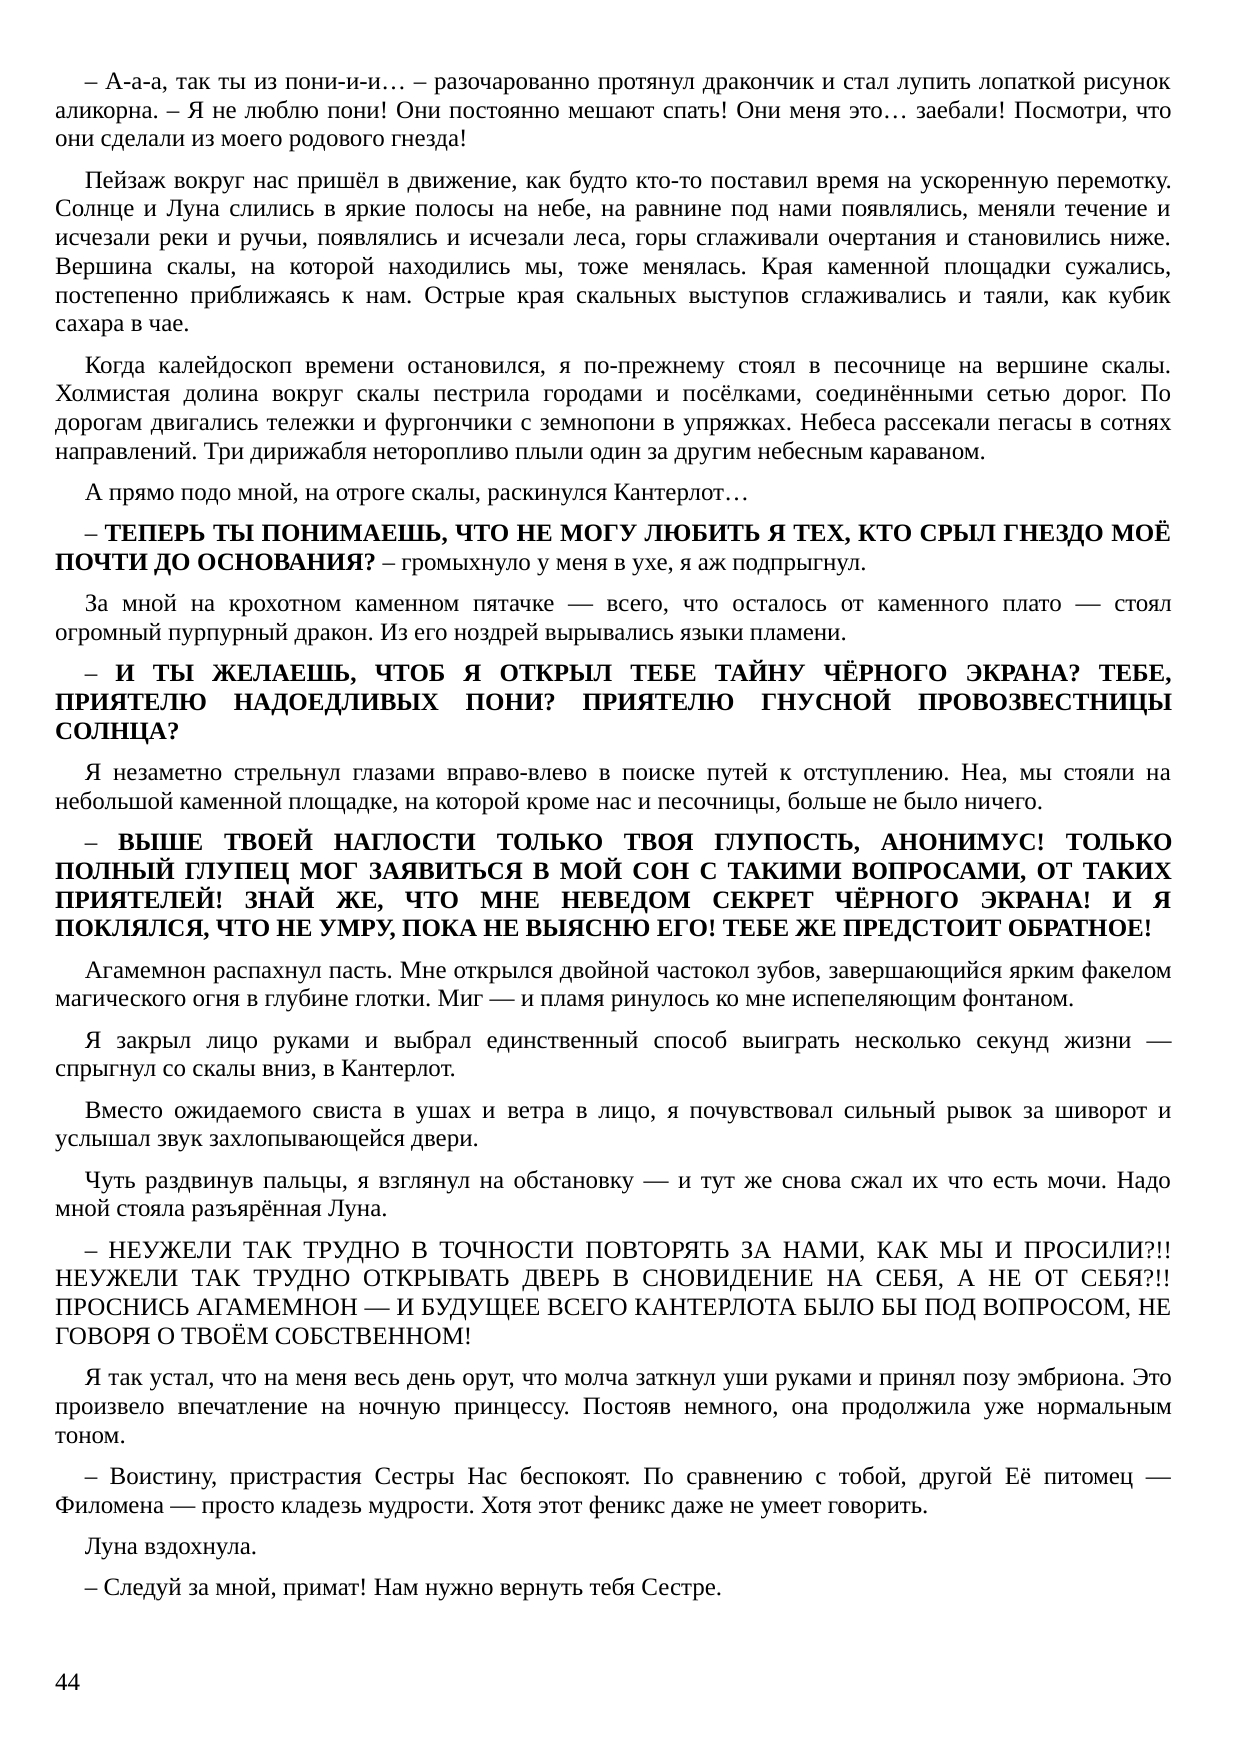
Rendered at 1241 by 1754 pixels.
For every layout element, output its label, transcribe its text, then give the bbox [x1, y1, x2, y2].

text За мной на крохотном каменном пятачке — всего, что осталось от каменного плато — стоял огромный пурпурный дракон. Из его ноздрей вырывались языки пламени. [55, 588, 1173, 646]
text Вместо ожидаемого свиста в ушах и ветра в лицо, я почувствовал сильный рывок за шиворот и услышал звук захлопывающейся двери. [55, 1095, 1173, 1152]
text Луна вздохнула. [55, 1531, 1173, 1560]
text Пейзаж вокруг нас пришёл в движение, как будто кто-то поставил время на ускоренную перемотку. Солнце и Луна слились в яркие полосы на небе, на равнине под нами появлялись, меняли течение и исчезали реки и ручьи, появлялись и исчезали леса, горы сглаживали очертания и становились ниже. Вершина скалы, на которой находились мы, тоже менялась. Края каменной площадки сужались, постепенно приближаясь к нам. Острые края скальных выступов сглаживались и таяли, как кубик сахара в чае. [55, 165, 1173, 337]
text – И ТЫ ЖЕЛАЕШЬ, ЧТОБ Я ОТКРЫЛ ТЕБЕ ТАЙНУ ЧЁРНОГО ЭКРАНА? ТЕБЕ, ПРИЯТЕЛЮ НАДОЕДЛИВЫХ ПОНИ? ПРИЯТЕЛЮ ГНУСНОЙ ПРОВОЗВЕСТНИЦЫ СОЛНЦА? [55, 658, 1173, 745]
text – Следуй за мной, примат! Нам нужно вернуть тебя Сестре. [55, 1572, 1173, 1601]
text Чуть раздвинув пальцы, я взглянул на обстановку — и тут же снова сжал их что есть мочи. Надо мной стояла разъярённая Луна. [55, 1165, 1173, 1222]
text Агамемнон распахнул пасть. Мне открылся двойной частокол зубов, завершающийся ярким факелом магического огня в глубине глотки. Миг — и пламя ринулось ко мне испепеляющим фонтаном. [55, 955, 1173, 1012]
text – А-а-а, так ты из пони-и-и… – разочарованно протянул дракончик и стал лупить лопаткой рисунок аликорна. – Я не люблю пони! Они постоянно мешают спать! Они меня это… заебали! Посмотри, что они сделали из моего родового гнезда! [55, 66, 1173, 152]
text Я закрыл лицо руками и выбрал единственный способ выиграть несколько секунд жизни — спрыгнул со скалы вниз, в Кантерлот. [55, 1025, 1173, 1082]
text – ВЫШЕ ТВОЕЙ НАГЛОСТИ ТОЛЬКО ТВОЯ ГЛУПОСТЬ, АНОНИМУС! ТОЛЬКО ПОЛНЫЙ ГЛУПЕЦ МОГ ЗАЯВИТЬСЯ В МОЙ СОН С ТАКИМИ ВОПРОСАМИ, ОТ ТАКИХ ПРИЯТЕЛЕЙ! ЗНАЙ ЖЕ, ЧТО МНЕ НЕВЕДОМ СЕКРЕТ ЧЁРНОГО ЭКРАНА! И Я ПОКЛЯЛСЯ, ЧТО НЕ УМРУ, ПОКА НЕ ВЫЯСНЮ ЕГО! ТЕБЕ ЖЕ ПРЕДСТОИТ ОБРАТНОЕ! [55, 827, 1173, 942]
text Я незаметно стрельнул глазами вправо-влево в поиске путей к отступлению. Неа, мы стояли на небольшой каменной площадке, на которой кроме нас и песочницы, больше не было ничего. [55, 757, 1173, 815]
text – НЕУЖЕЛИ ТАК ТРУДНО В ТОЧНОСТИ ПОВТОРЯТЬ ЗА НАМИ, КАК МЫ И ПРОСИЛИ?!! НЕУЖЕЛИ ТАК ТРУДНО ОТКРЫВАТЬ ДВЕРЬ В СНОВИДЕНИЕ НА СЕБЯ, А НЕ ОТ СЕБЯ?!! ПРОСНИСЬ АГАМЕМНОН — И БУДУЩЕЕ ВСЕГО КАНТЕРЛОТА БЫЛО БЫ ПОД ВОПРОСОМ, НЕ ГОВОРЯ О ТВОЁМ СОБСТВЕННОМ! [55, 1235, 1173, 1350]
text – Воистину, пристрастия Сестры Нас беспокоят. По сравнению с тобой, другой Её питомец — Филомена — просто кладезь мудрости. Хотя этот феникс даже не умеет говорить. [55, 1461, 1173, 1518]
text Я так устал, что на меня весь день орут, что молча заткнул уши руками и принял позу эмбриона. Это произвело впечатление на ночную принцессу. Постояв немного, она продолжила уже нормальным тоном. [55, 1362, 1173, 1448]
text А прямо подо мной, на отроге скалы, раскинулся Кантерлот… [55, 477, 1173, 506]
text – ТЕПЕРЬ ТЫ ПОНИМАЕШЬ, ЧТО НЕ МОГУ ЛЮБИТЬ Я ТЕХ, КТО СРЫЛ ГНЕЗДО МОЁ ПОЧТИ ДО ОСНОВАНИЯ? – громыхнуло у меня в ухе, я аж подпрыгнул. [55, 518, 1173, 576]
text Когда калейдоскоп времени остановился, я по-прежнему стоял в песочнице на вершине скалы. Холмистая долина вокруг скалы пестрила городами и посёлками, соединёнными сетью дорог. По дорогам двигались тележки и фургончики с земнопони в упряжках. Небеса рассекали пегасы в сотнях направлений. Три дирижабля неторопливо плыли один за другим небесным караваном. [55, 350, 1173, 465]
